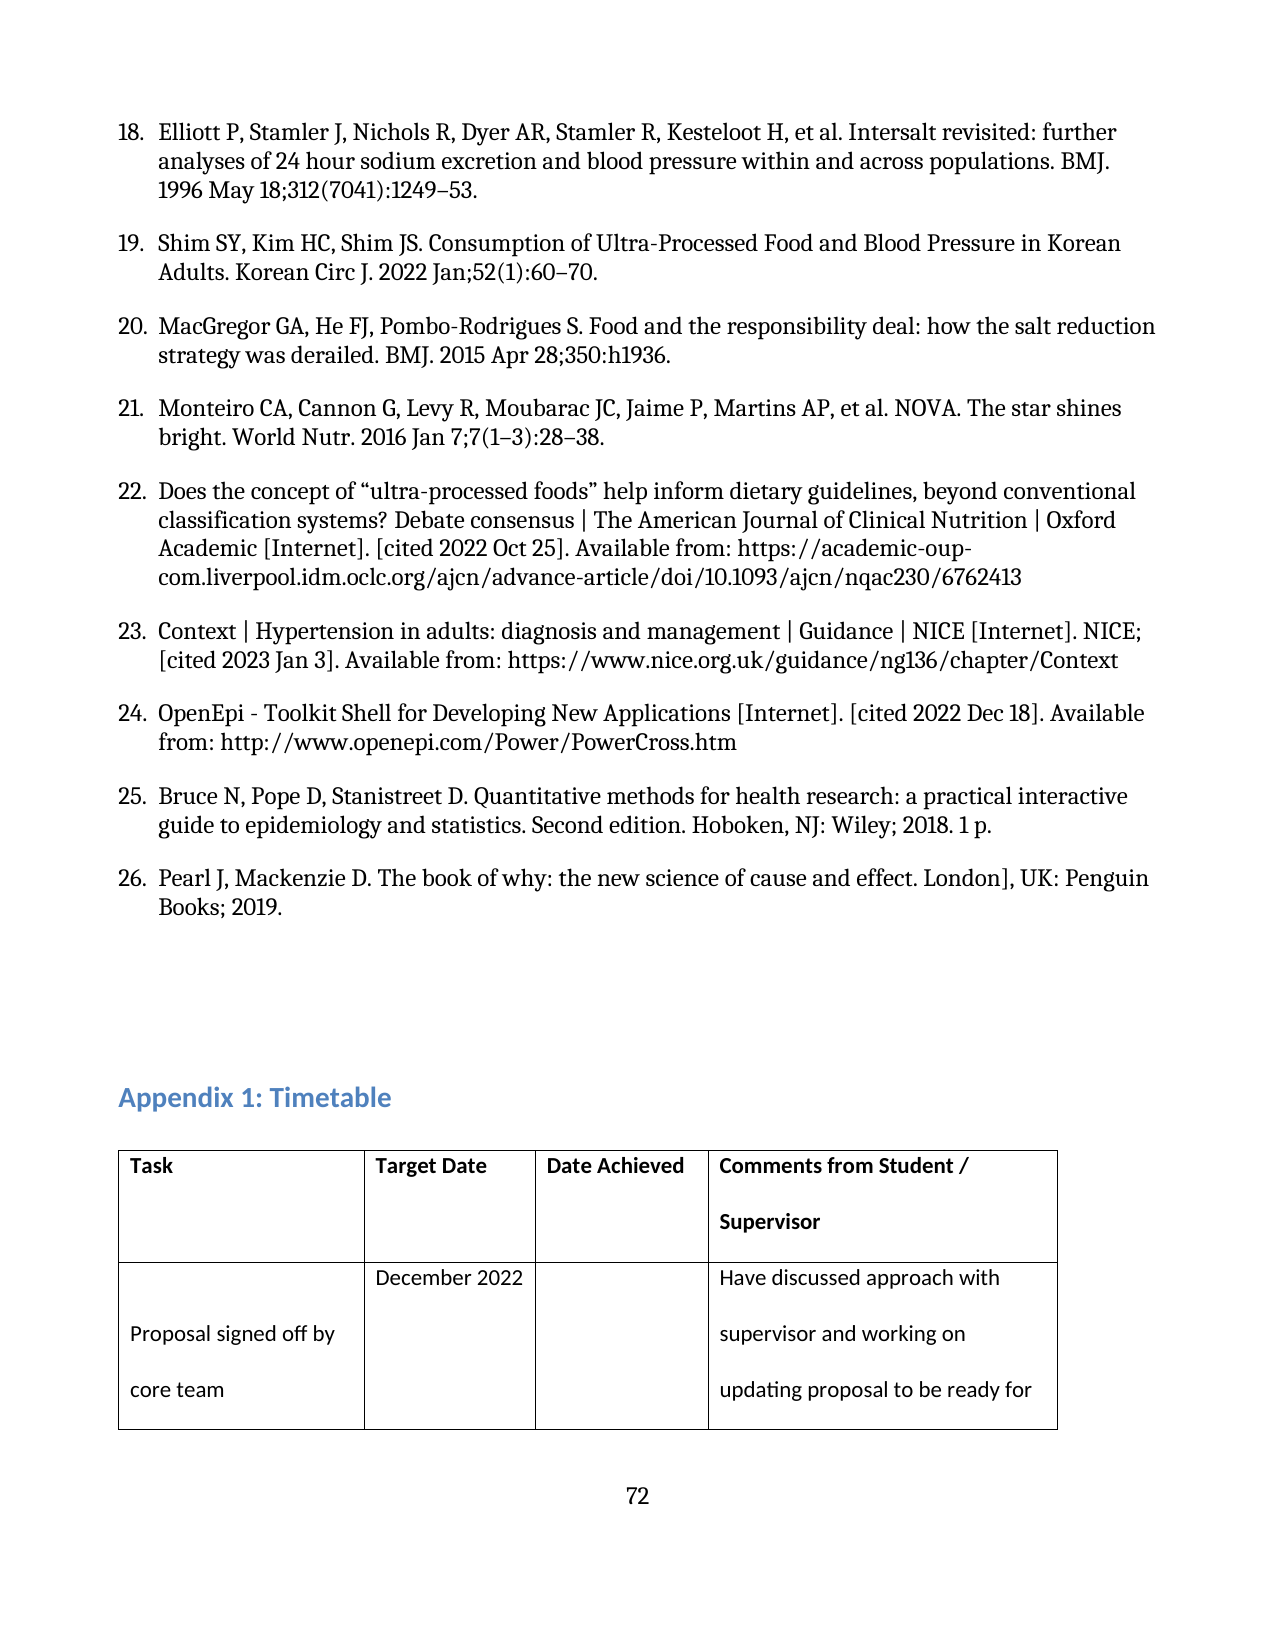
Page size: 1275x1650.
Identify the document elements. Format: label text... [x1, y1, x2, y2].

text 23. Context | Hypertension in adults: diagnosis and management | Guidance | NICE [Internet]. NICE; [cited 2023 Jan 3]. Available from: https://www.nice.org.uk/guidance/ng136/chapter/Context [118, 617, 1157, 674]
text 24. OpenEpi - Toolkit Shell for Developing New Applications [Internet]. [cited 2022 Dec 18]. Available from: http://www.openepi.com/Power/PowerCross.htm [118, 699, 1157, 757]
text 25. Bruce N, Pope D, Stanistreet D. Quantitative methods for health research: a practical interactive guide to epidemiology and statistics. Second edition. Hoboken, NJ: Wiley; 2018. 1 p. [118, 782, 1157, 839]
text 20. MacGregor GA, He FJ, Pombo-Rodrigues S. Food and the responsibility deal: how the salt reduction strategy was derailed. BMJ. 2015 Apr 28;350:h1936. [118, 312, 1157, 369]
text 18. Elliott P, Stamler J, Nichols R, Dyer AR, Stamler R, Kesteloot H, et al. Intersalt revisited: further analyses of 24 hour sodium excretion and blood pressure within and across populations. BMJ. 1996 May 18;312(7041):1249–53. [118, 118, 1157, 204]
subtitle Appendix 1: Timetable [118, 1079, 1157, 1114]
table_header Target Date [365, 1151, 535, 1262]
text 22. Does the concept of “ultra-processed foods” help inform dietary guidelines, beyond conventional classification systems? Debate consensus | The American Journal of Clinical Nutrition | Oxford Academic [Internet]. [cited 2022 Oct 25]. Available from: https://academic-oup-com.liverpool.idm.oclc.org/ajcn/advance-article/doi/10.1093/ajcn/nqac230/6762413 [118, 477, 1157, 592]
table_cell Have discussed approach with supervisor and working on updating proposal to be ready for [709, 1263, 1057, 1429]
text 26. Pearl J, Mackenzie D. The book of why: the new science of cause and effect. London], UK: Penguin Books; 2019. [118, 864, 1157, 922]
table_header Task [119, 1151, 364, 1262]
table_cell [536, 1263, 708, 1429]
text 21. Monteiro CA, Cannon G, Levy R, Moubarac JC, Jaime P, Martins AP, et al. NOVA. The star shines bright. World Nutr. 2016 Jan 7;7(1–3):28–38. [118, 394, 1157, 452]
table_cell December 2022 [365, 1263, 535, 1429]
text 19. Shim SY, Kim HC, Shim JS. Consumption of Ultra-Processed Food and Blood Pressure in Korean Adults. Korean Circ J. 2022 Jan;52(1):60–70. [118, 229, 1157, 287]
table_header Comments from Student / Supervisor [709, 1151, 1057, 1262]
table_cell Proposal signed off by core team [119, 1263, 364, 1429]
table_header Date Achieved [536, 1151, 708, 1262]
